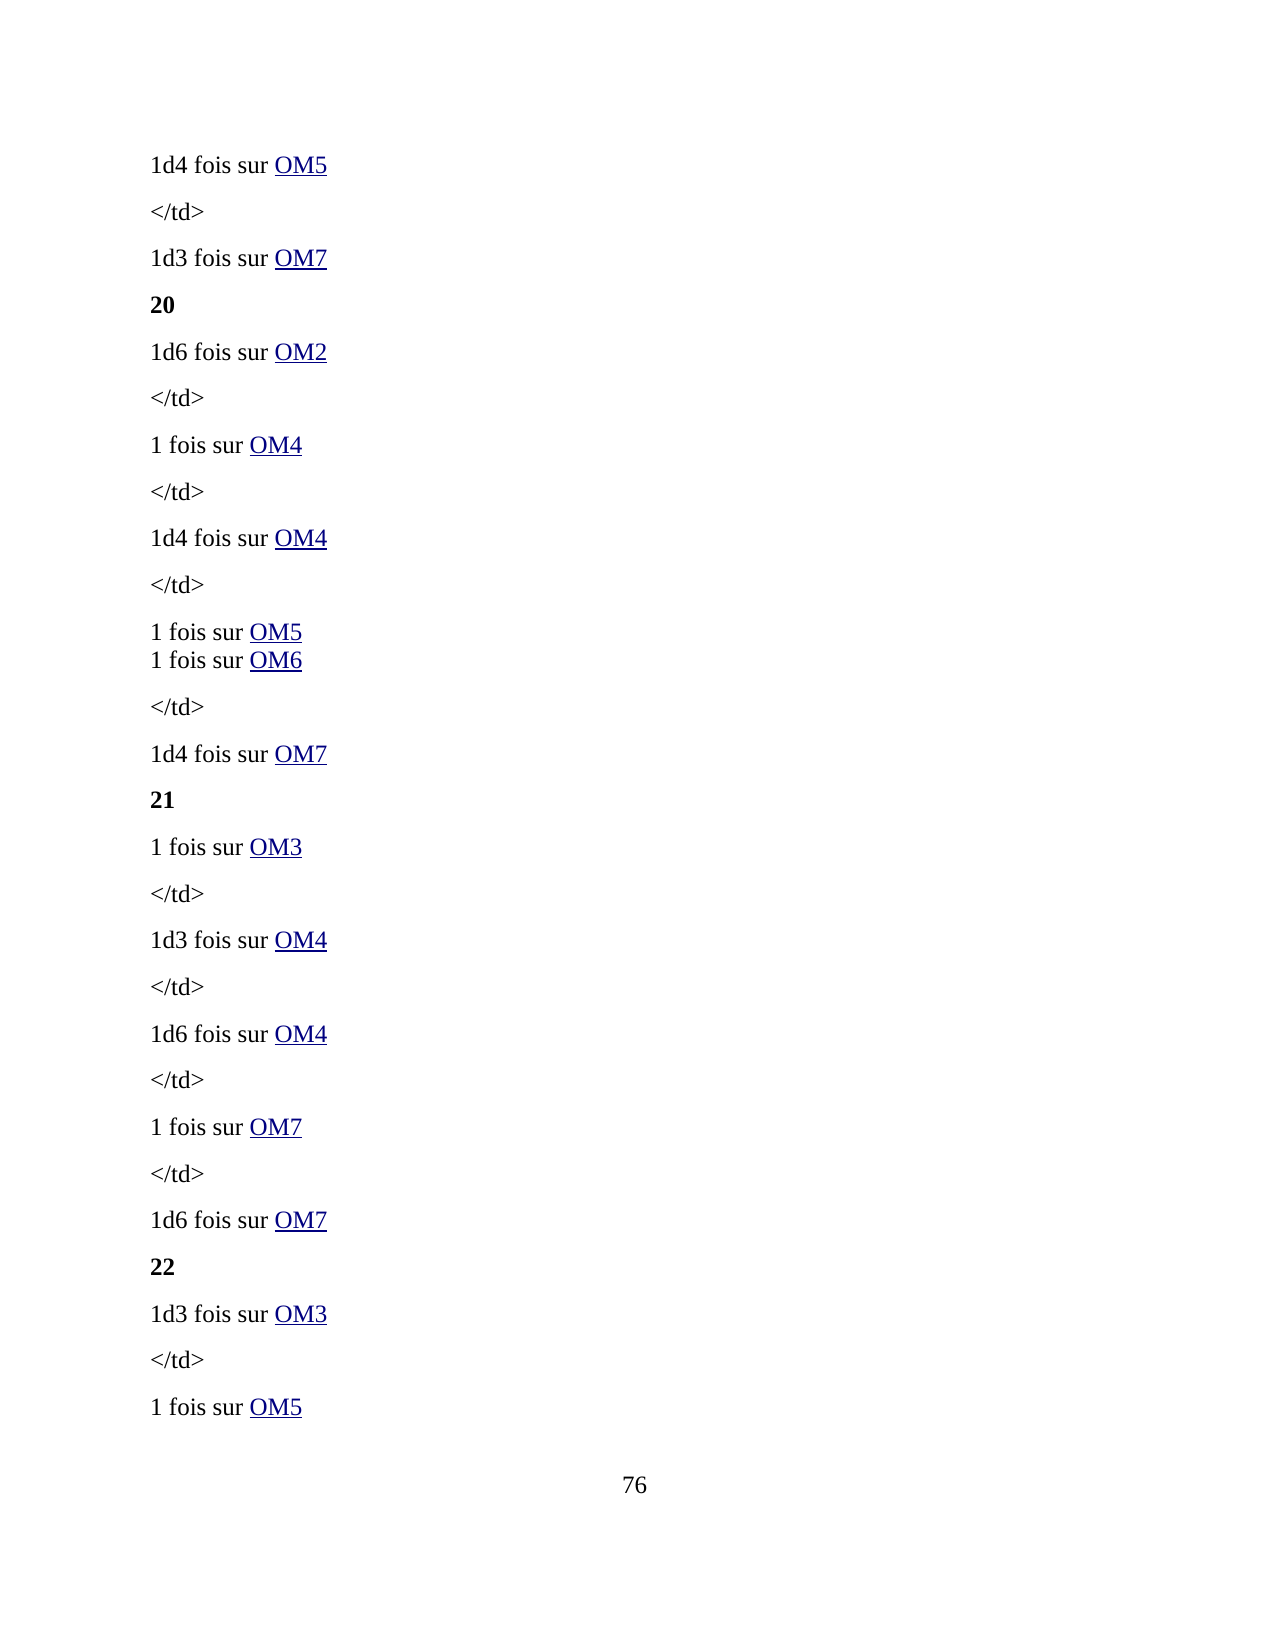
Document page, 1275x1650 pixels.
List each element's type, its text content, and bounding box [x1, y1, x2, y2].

text 1d3 fois sur OM7 [150, 243, 1125, 272]
text 1d4 fois sur OM4 [150, 523, 1125, 552]
text </td> [150, 692, 1125, 721]
text </td> [150, 1159, 1125, 1187]
text </td> [150, 1065, 1125, 1094]
text 1d6 fois sur OM7 [150, 1205, 1125, 1234]
text </td> [150, 972, 1125, 1001]
text </td> [150, 1345, 1125, 1374]
text </td> [150, 879, 1125, 907]
text </td> [150, 570, 1125, 599]
text </td> [150, 383, 1125, 412]
text 1d4 fois sur OM7 [150, 739, 1125, 767]
text </td> [150, 477, 1125, 505]
text 1 fois sur OM7 [150, 1112, 1125, 1141]
text 20 [150, 290, 1125, 319]
text 1d4 fois sur OM5 [150, 150, 1125, 179]
text 21 [150, 785, 1125, 814]
text 1d3 fois sur OM3 [150, 1299, 1125, 1327]
text </td> [150, 197, 1125, 225]
text 1 fois sur OM3 [150, 832, 1125, 861]
text 1d6 fois sur OM4 [150, 1019, 1125, 1047]
text 1d3 fois sur OM4 [150, 925, 1125, 954]
text 1 fois sur OM4 [150, 430, 1125, 459]
text 22 [150, 1252, 1125, 1281]
text 1d6 fois sur OM2 [150, 337, 1125, 365]
text 1 fois sur OM5 1 fois sur OM6 [150, 617, 1125, 674]
text 1 fois sur OM5 [150, 1392, 1125, 1421]
